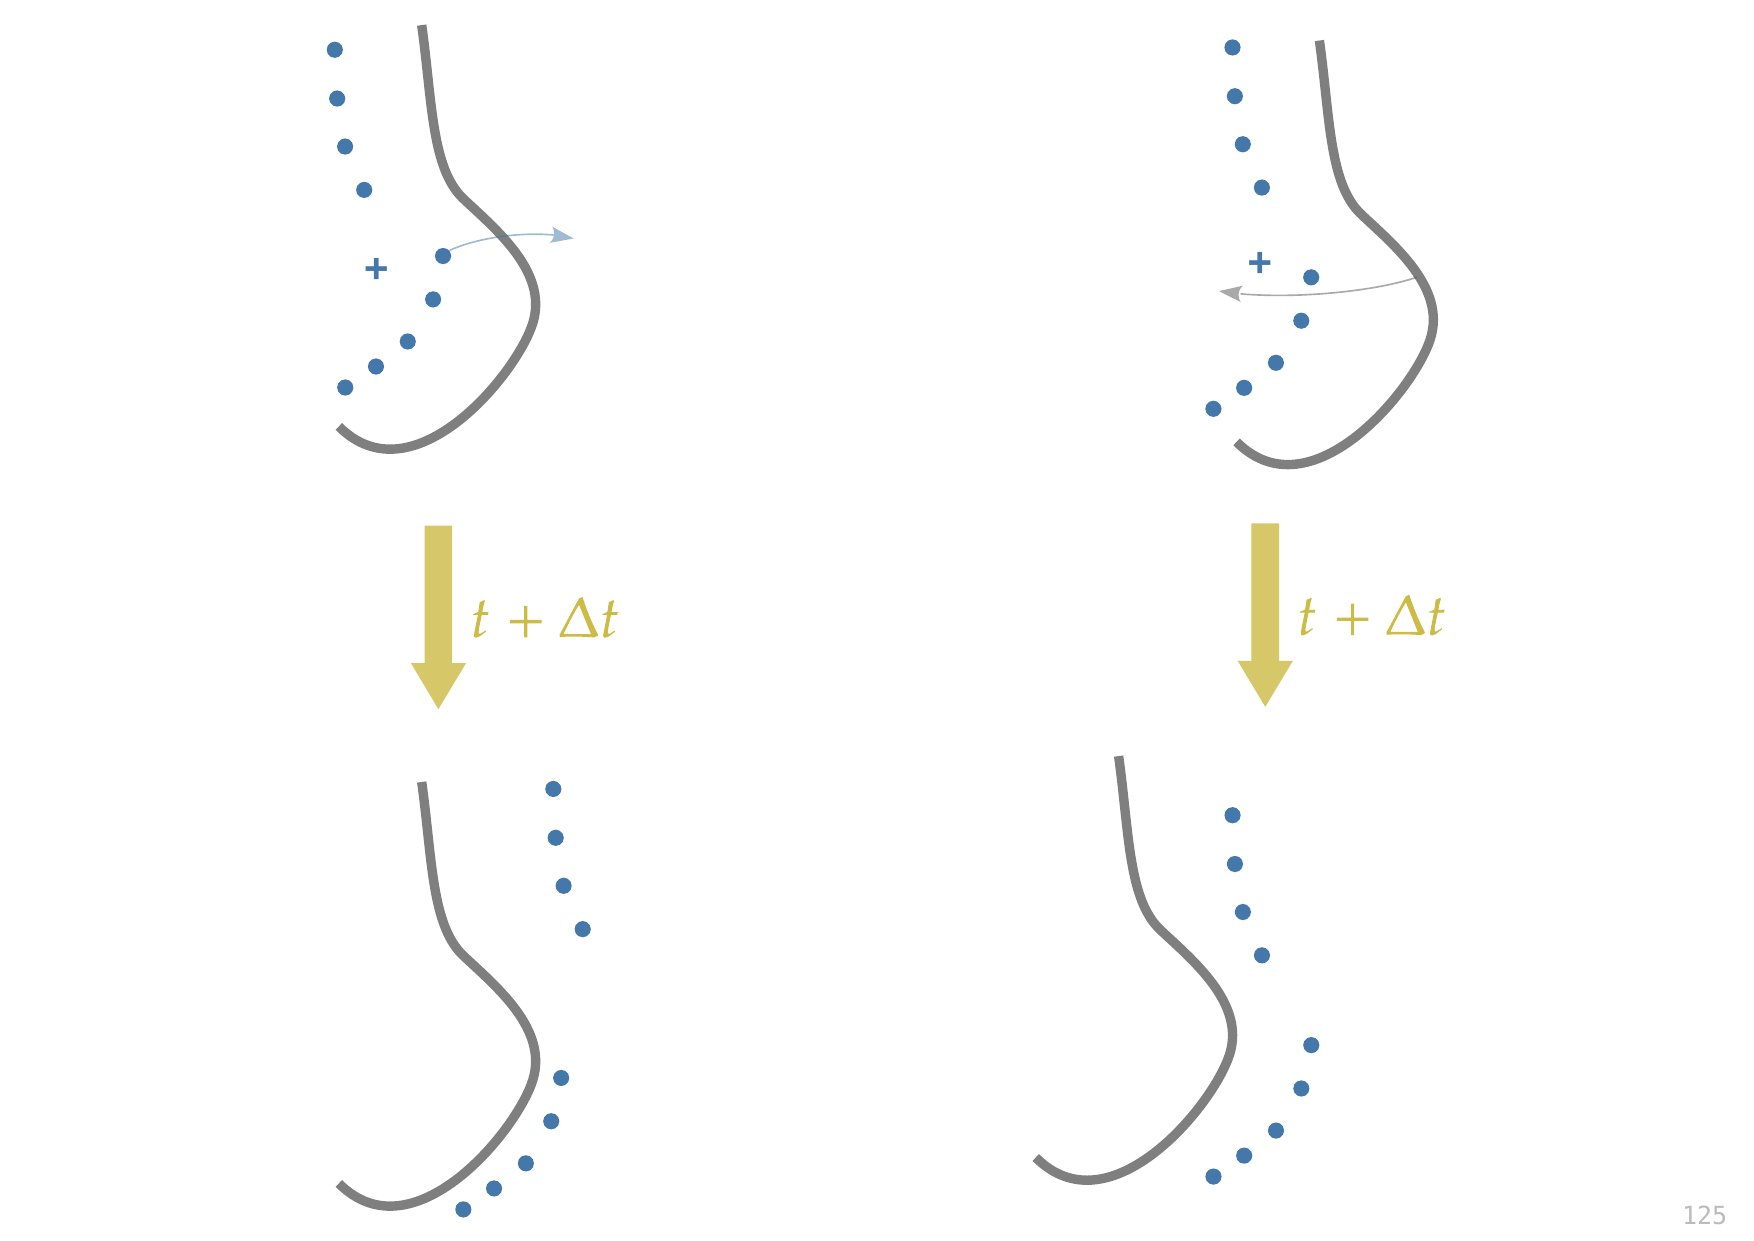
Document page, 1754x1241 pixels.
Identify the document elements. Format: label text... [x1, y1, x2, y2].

text_box [455, 1201, 472, 1218]
text_box [545, 780, 562, 798]
text_box [543, 1113, 560, 1130]
text_box [1226, 855, 1244, 873]
text_box [1429, 597, 1445, 636]
text_box [410, 525, 467, 710]
text_box + [1232, 218, 1289, 282]
text_box [1205, 400, 1222, 417]
text_box [485, 1180, 503, 1197]
text_box [517, 1155, 534, 1172]
text_box [1386, 594, 1425, 636]
text_box [547, 829, 564, 846]
text_box [356, 181, 373, 199]
text_box [1293, 312, 1310, 329]
text_box [555, 877, 572, 894]
text_box [1293, 1080, 1310, 1097]
text_box [1253, 179, 1271, 196]
text_box [1226, 88, 1243, 105]
text_box [434, 247, 452, 265]
text_box [1234, 903, 1251, 921]
text_box [337, 379, 354, 396]
text_box [559, 597, 598, 638]
text_box [1253, 947, 1271, 964]
text_box [1205, 1168, 1222, 1185]
text_box [602, 600, 618, 638]
text_box [472, 600, 489, 638]
text_box [1299, 597, 1316, 636]
text_box [1234, 136, 1251, 153]
text_box [1237, 523, 1293, 707]
text_box [425, 291, 442, 308]
text_box [367, 358, 385, 375]
text_box [553, 1069, 570, 1087]
text_box [337, 138, 354, 155]
text_box [1224, 807, 1241, 824]
text_box [399, 333, 416, 350]
text_box [329, 90, 346, 107]
text_box [1267, 354, 1285, 371]
text_box + [349, 224, 406, 288]
text_box [1236, 379, 1253, 396]
text_box [1267, 1122, 1285, 1139]
text_box [1303, 1037, 1320, 1054]
text_box [574, 921, 591, 938]
text_box [1236, 1147, 1253, 1164]
text_box [1224, 39, 1241, 56]
text_box [1303, 269, 1320, 286]
text_box [326, 41, 343, 58]
text_box [510, 605, 542, 638]
text_box [1336, 603, 1369, 636]
